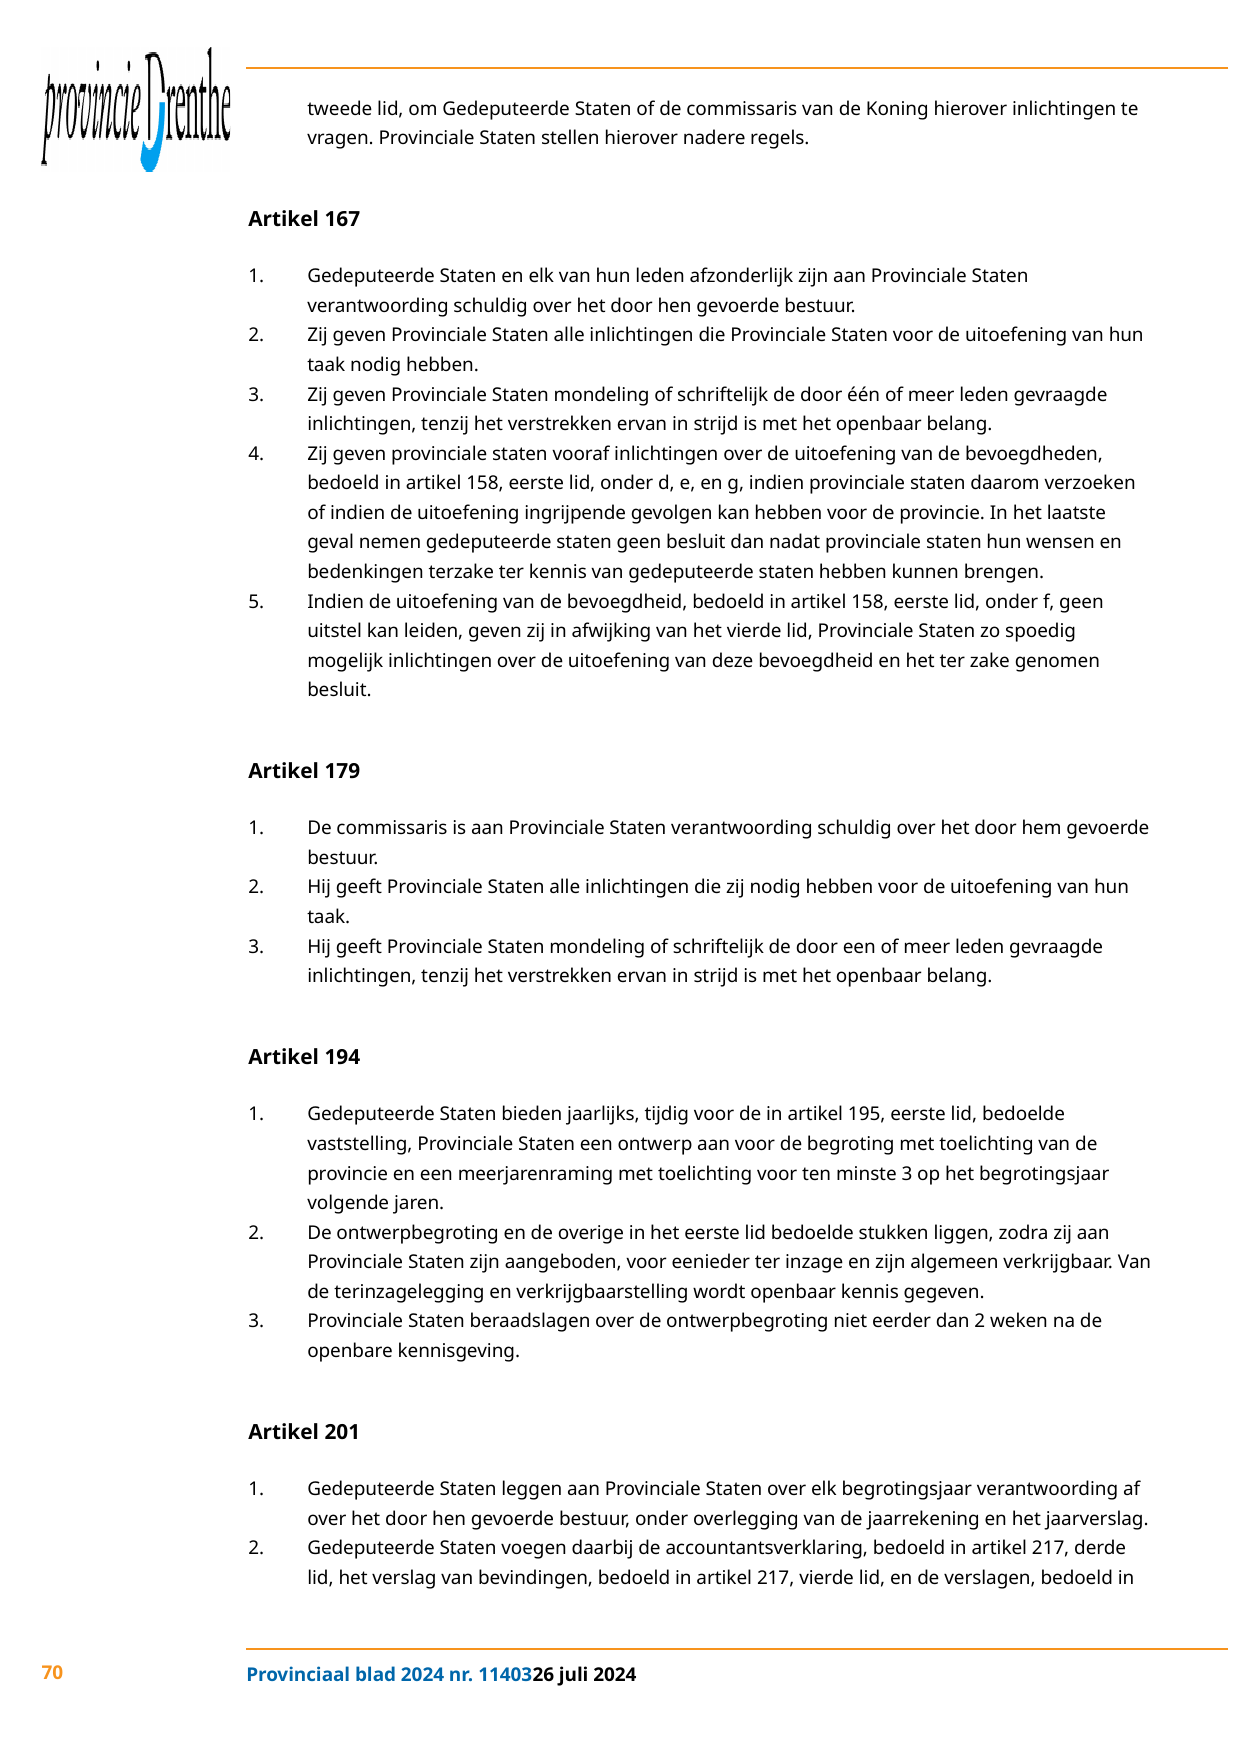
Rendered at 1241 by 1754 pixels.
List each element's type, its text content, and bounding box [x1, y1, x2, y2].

list Gedeputeerde Staten leggen aan Provinciale Staten over elk begrotingsjaar verantwoording af over het door hen gevoerde bestuur, onder overlegging van de jaarrekening en het jaarverslag. [248, 1475, 1152, 1531]
list Gedeputeerde Staten voegen daarbij de accountantsverklaring, bedoeld in artikel 217, derde lid, het verslag van bevindingen, bedoeld in artikel 217, vierde lid, en de verslagen, bedoeld in [248, 1534, 1152, 1590]
list De commissaris is aan Provinciale Staten verantwoording schuldig over het door hem gevoerde bestuur. [248, 814, 1152, 870]
picture [41, 47, 231, 172]
list Hij geeft Provinciale Staten mondeling of schriftelijk de door een of meer leden gevraagde inlichtingen, tenzij het verstrekken ervan in strijd is met het openbaar belang. [248, 933, 1152, 988]
text Artikel 167 [248, 204, 1152, 233]
list Zij geven Provinciale Staten mondeling of schriftelijk de door één of meer leden gevraagde inlichtingen, tenzij het verstrekken ervan in strijd is met het openbaar belang. [248, 381, 1152, 436]
list Hij geeft Provinciale Staten alle inlichtingen die zij nodig hebben voor de uitoefening van hun taak. [248, 874, 1152, 929]
text Artikel 194 [248, 1042, 1152, 1071]
text Artikel 201 [248, 1417, 1152, 1446]
list Zij geven provinciale staten vooraf inlichtingen over de uitoefening van de bevoegdheden, bedoeld in artikel 158, eerste lid, onder d, e, en g, indien provinciale staten daarom verzoeken of indien de uitoefening ingrijpende gevolgen kan hebben voor de provincie. In het laatste geval nemen gedeputeerde staten geen besluit dan nadat provinciale staten hun wensen en bedenkingen terzake ter kennis van gedeputeerde staten hebben kunnen brengen. [248, 440, 1152, 584]
list Gedeputeerde Staten bieden jaarlijks, tijdig voor de in artikel 195, eerste lid, bedoelde vaststelling, Provinciale Staten een ontwerp aan voor de begroting met toelichting van de provincie en een meerjarenraming met toelichting voor ten minste 3 op het begrotingsjaar volgende jaren. [248, 1101, 1152, 1215]
list Indien de uitoefening van de bevoegdheid, bedoeld in artikel 158, eerste lid, onder f, geen uitstel kan leiden, geven zij in afwijking van het vierde lid, Provinciale Staten zo spoedig mogelijk inlichtingen over de uitoefening van deze bevoegdheid en het ter zake genomen besluit. [248, 588, 1152, 702]
list Zij geven Provinciale Staten alle inlichtingen die Provinciale Staten voor de uitoefening van hun taak nodig hebben. [248, 322, 1152, 377]
list De ontwerpbegroting en de overige in het eerste lid bedoelde stukken liggen, zodra zij aan Provinciale Staten zijn aangeboden, voor eenieder ter inzage en zijn algemeen verkrijgbaar. Van de terinzagelegging en verkrijgbaarstelling wordt openbaar kennis gegeven. [248, 1219, 1152, 1304]
list tweede lid, om Gedeputeerde Staten of de commissaris van de Koning hierover inlichtingen te vragen. Provinciale Staten stellen hierover nadere regels. [248, 95, 1152, 150]
list Provinciale Staten beraadslagen over de ontwerpbegroting niet eerder dan 2 weken na de openbare kennisgeving. [248, 1308, 1152, 1363]
list Gedeputeerde Staten en elk van hun leden afzonderlijk zijn aan Provinciale Staten verantwoording schuldig over het door hen gevoerde bestuur. [248, 262, 1152, 318]
text Artikel 179 [248, 757, 1152, 785]
